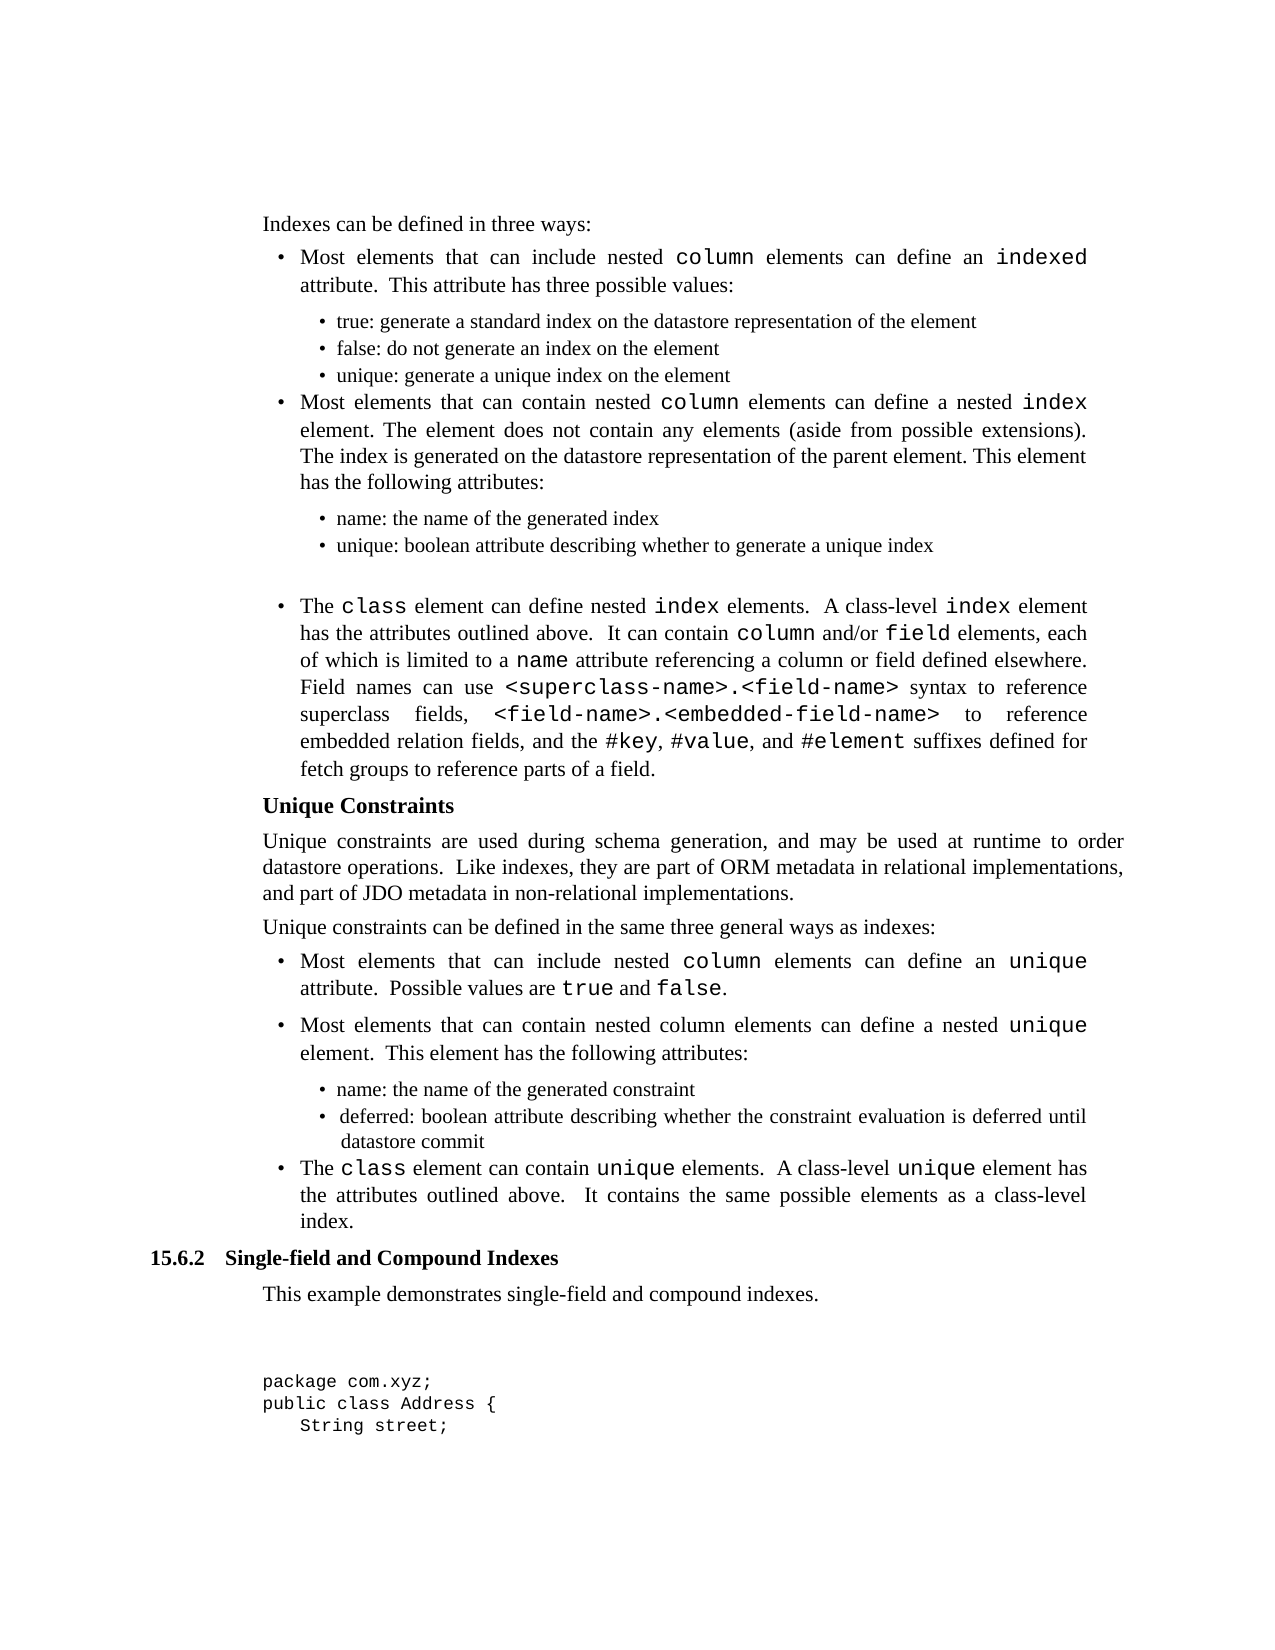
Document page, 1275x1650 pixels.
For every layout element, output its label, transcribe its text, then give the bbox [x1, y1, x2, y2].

text Indexes can be defined in three ways: [262, 210, 1125, 236]
text • The class element can contain unique elements. A class-level unique element has the attributes outlined above. It contains the same possible elements as a class-level index. [277, 1155, 1087, 1234]
text Unique constraints can be defined in the same three general ways as indexes: [262, 913, 1125, 939]
text package com.xyz; [262, 1371, 1125, 1393]
text • Most elements that can contain nested column elements can define a nested unique element. This element has the following attributes: [277, 1012, 1087, 1065]
text Unique constraints are used during schema generation, and may be used at runtime to order datastore operations. Like indexes, they are part of ORM metadata in relational implementations, and part of JDO metadata in non-relational implementations. [262, 827, 1125, 905]
text • The class element can define nested index elements. A class-level index element has the attributes outlined above. It can contain column and/or field elements, each of which is limited to a name attribute referencing a column or field defined elsewhere. Field names can use <superclass-name>.<field-name> syntax to reference superclass fields, <field-name>.<embedded-field-name> to reference embedded relation fields, and the #key, #value, and #element suffixes defined for fetch groups to reference parts of a field. [277, 593, 1087, 781]
text String street; [262, 1415, 1125, 1437]
text • Most elements that can contain nested column elements can define a nested index element. The element does not contain any elements (aside from possible extensions). The index is generated on the datastore representation of the parent element. This element has the following attributes: [277, 389, 1087, 494]
text • name: the name of the generated index [319, 504, 1087, 529]
subtitle Unique Constraints [150, 791, 1125, 818]
subtitle Single-field and Compound Indexes [150, 1244, 1125, 1270]
text • true: generate a standard index on the datastore representation of the element [319, 308, 1087, 333]
text • deferred: boolean attribute describing whether the constraint evaluation is deferred until datastore commit [319, 1103, 1087, 1153]
text • Most elements that can include nested column elements can define an indexed attribute. This attribute has three possible values: [277, 244, 1087, 297]
text • unique: generate a unique index on the element [319, 362, 1087, 387]
text • false: do not generate an index on the element [319, 335, 1087, 360]
text This example demonstrates single-field and compound indexes. [262, 1281, 1125, 1307]
text public class Address { [262, 1393, 1125, 1415]
text • Most elements that can include nested column elements can define an unique attribute. Possible values are true and false. [277, 948, 1087, 1002]
text • unique: boolean attribute describing whether to generate a unique index [319, 532, 1087, 557]
text • name: the name of the generated constraint [319, 1076, 1087, 1101]
